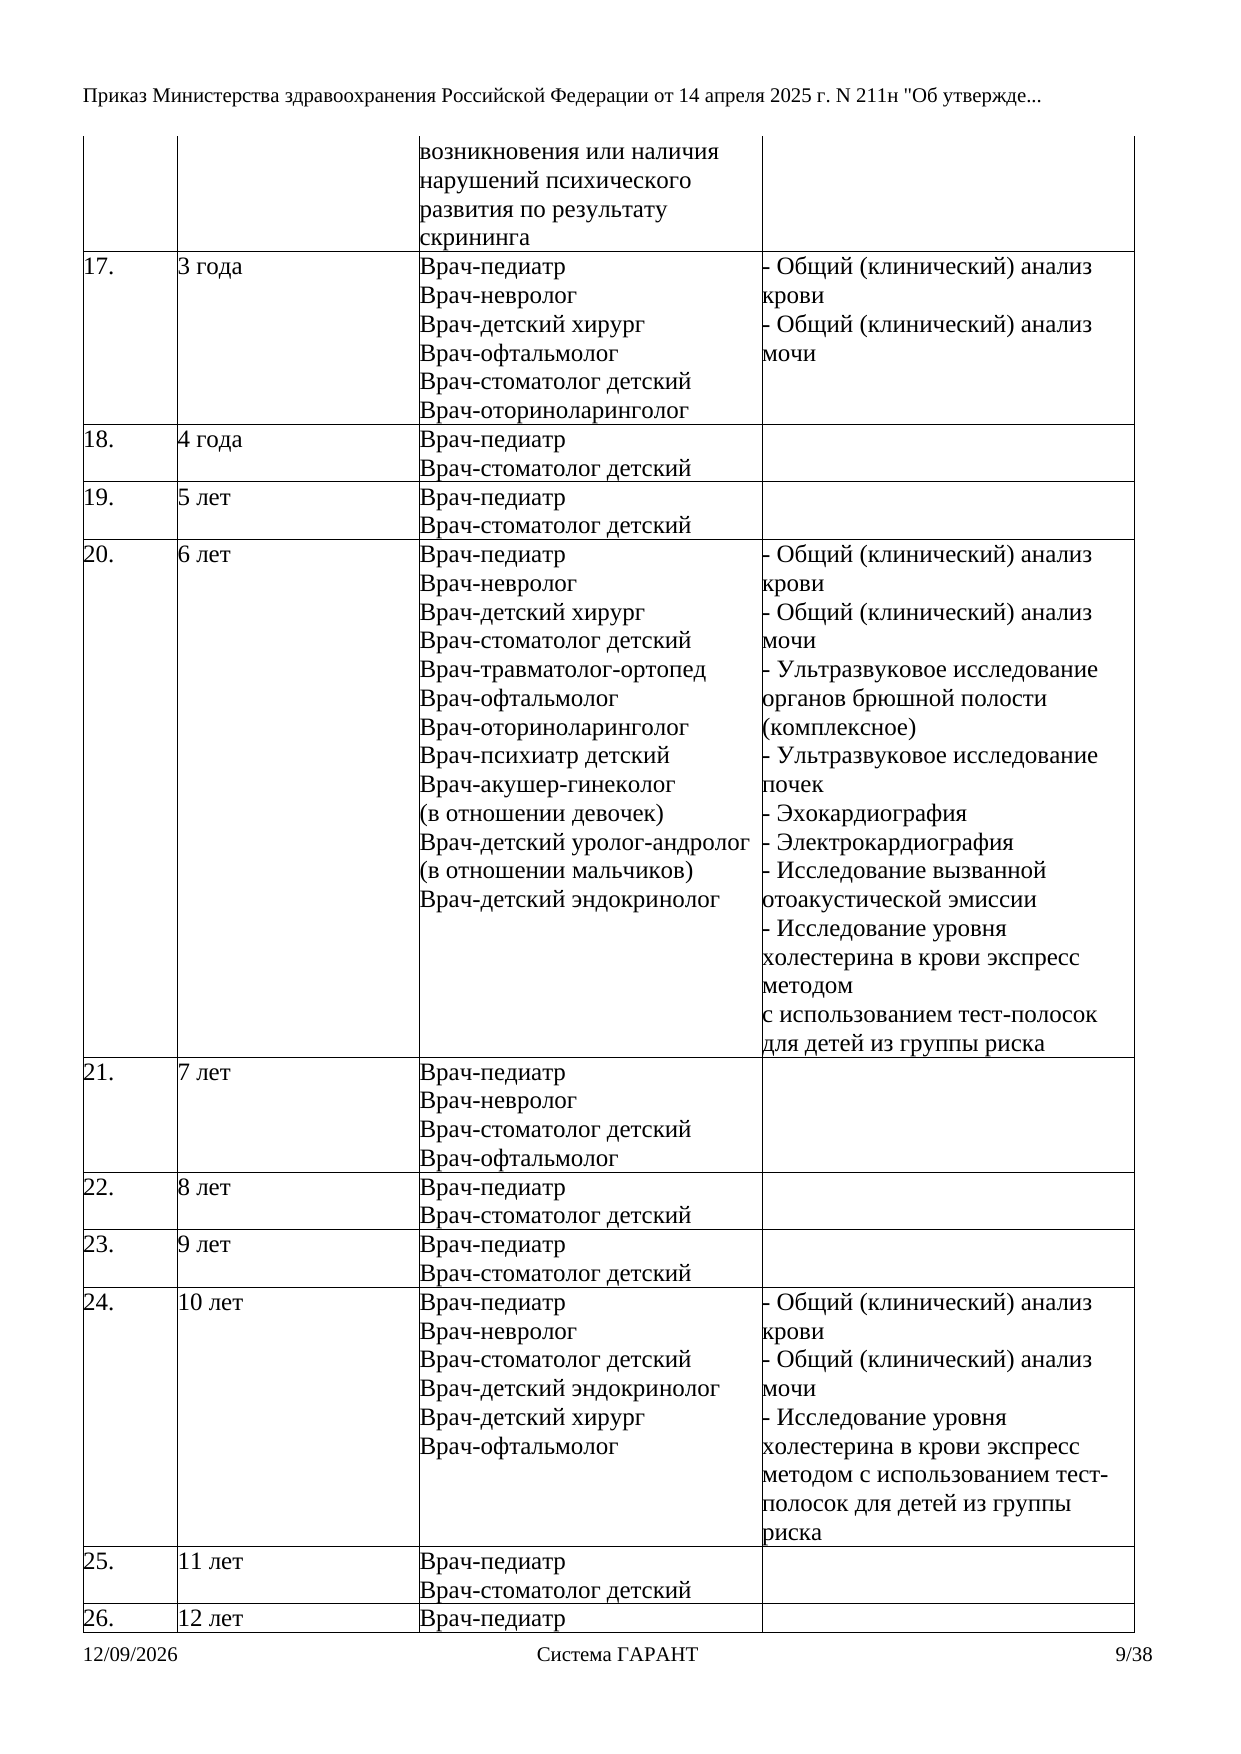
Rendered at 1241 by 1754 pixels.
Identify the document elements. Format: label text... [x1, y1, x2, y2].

table_cell 12 лет [178, 1604, 419, 1632]
table_cell - Общий (клинический) анализ крови - Общий (клинический) анализ мочи [763, 252, 1134, 424]
table_cell 6 лет [178, 540, 419, 1057]
table_cell - Общий (клинический) анализ крови - Общий (клинический) анализ мочи - Ультразвуковое исследование органов брюшной полости (комплексное) - Ультразвуковое исследование почек - Эхокардиография - Электрокардиография - Исследование вызванной отоакустической эмиссии - Исследование уровня холестерина в крови экспресс методом с использованием тест-полосок для детей из группы риска [763, 540, 1134, 1057]
table_cell Врач-педиатр Врач-стоматолог детский [420, 1173, 762, 1229]
table_cell возникновения или наличия нарушений психического развития по результату скрининга [420, 136, 762, 251]
table_cell 17. [84, 252, 177, 424]
table_cell [763, 482, 1134, 539]
table_cell 5 лет [178, 482, 419, 539]
table_cell 7 лет [178, 1058, 419, 1172]
table_cell Врач-педиатр Врач-невролог Врач-детский хирург Врач-стоматолог детский Врач-травматолог-ортопед Врач-офтальмолог Врач-оториноларинголог Врач-психиатр детский Врач-акушер-гинеколог (в отношении девочек) Врач-детский уролог-андролог (в отношении мальчиков) Врач-детский эндокринолог [420, 540, 762, 1057]
table_cell 3 года [178, 252, 419, 424]
table_cell 10 лет [178, 1288, 419, 1546]
table_cell 19. [84, 482, 177, 539]
table_cell 9 лет [178, 1230, 419, 1287]
table_cell [763, 425, 1134, 481]
table_cell Врач-педиатр Врач-невролог Врач-стоматолог детский Врач-детский эндокринолог Врач-детский хирург Врач-офтальмолог [420, 1288, 762, 1546]
table_cell Врач-педиатр Врач-невролог Врач-детский хирург Врач-офтальмолог Врач-стоматолог детский Врач-оториноларинголог [420, 252, 762, 424]
table_cell [763, 1173, 1134, 1229]
table_cell 8 лет [178, 1173, 419, 1229]
table_cell [763, 1547, 1134, 1603]
table_cell [763, 136, 1134, 251]
table_cell 21. [84, 1058, 177, 1172]
table_cell [84, 136, 177, 251]
table_cell Врач-педиатр Врач-стоматолог детский [420, 482, 762, 539]
table_cell Врач-педиатр Врач-стоматолог детский [420, 1230, 762, 1287]
table_cell 4 года [178, 425, 419, 481]
table_cell 18. [84, 425, 177, 481]
table_cell Врач-педиатр Врач-стоматолог детский [420, 1547, 762, 1603]
table_cell [178, 136, 419, 251]
table_cell Врач-педиатр Врач-стоматолог детский [420, 425, 762, 481]
table_cell 23. [84, 1230, 177, 1287]
table_cell Врач-педиатр [420, 1604, 762, 1632]
table_cell [763, 1604, 1134, 1632]
table_cell 25. [84, 1547, 177, 1603]
table_cell - Общий (клинический) анализ крови - Общий (клинический) анализ мочи - Исследование уровня холестерина в крови экспресс методом с использованием тест-полосок для детей из группы риска [763, 1288, 1134, 1546]
table_cell 11 лет [178, 1547, 419, 1603]
table_cell 20. [84, 540, 177, 1057]
table_cell 24. [84, 1288, 177, 1546]
table_cell 26. [84, 1604, 177, 1632]
table_cell [763, 1230, 1134, 1287]
table_cell Врач-педиатр Врач-невролог Врач-стоматолог детский Врач-офтальмолог [420, 1058, 762, 1172]
table_cell 22. [84, 1173, 177, 1229]
table_cell [763, 1058, 1134, 1172]
